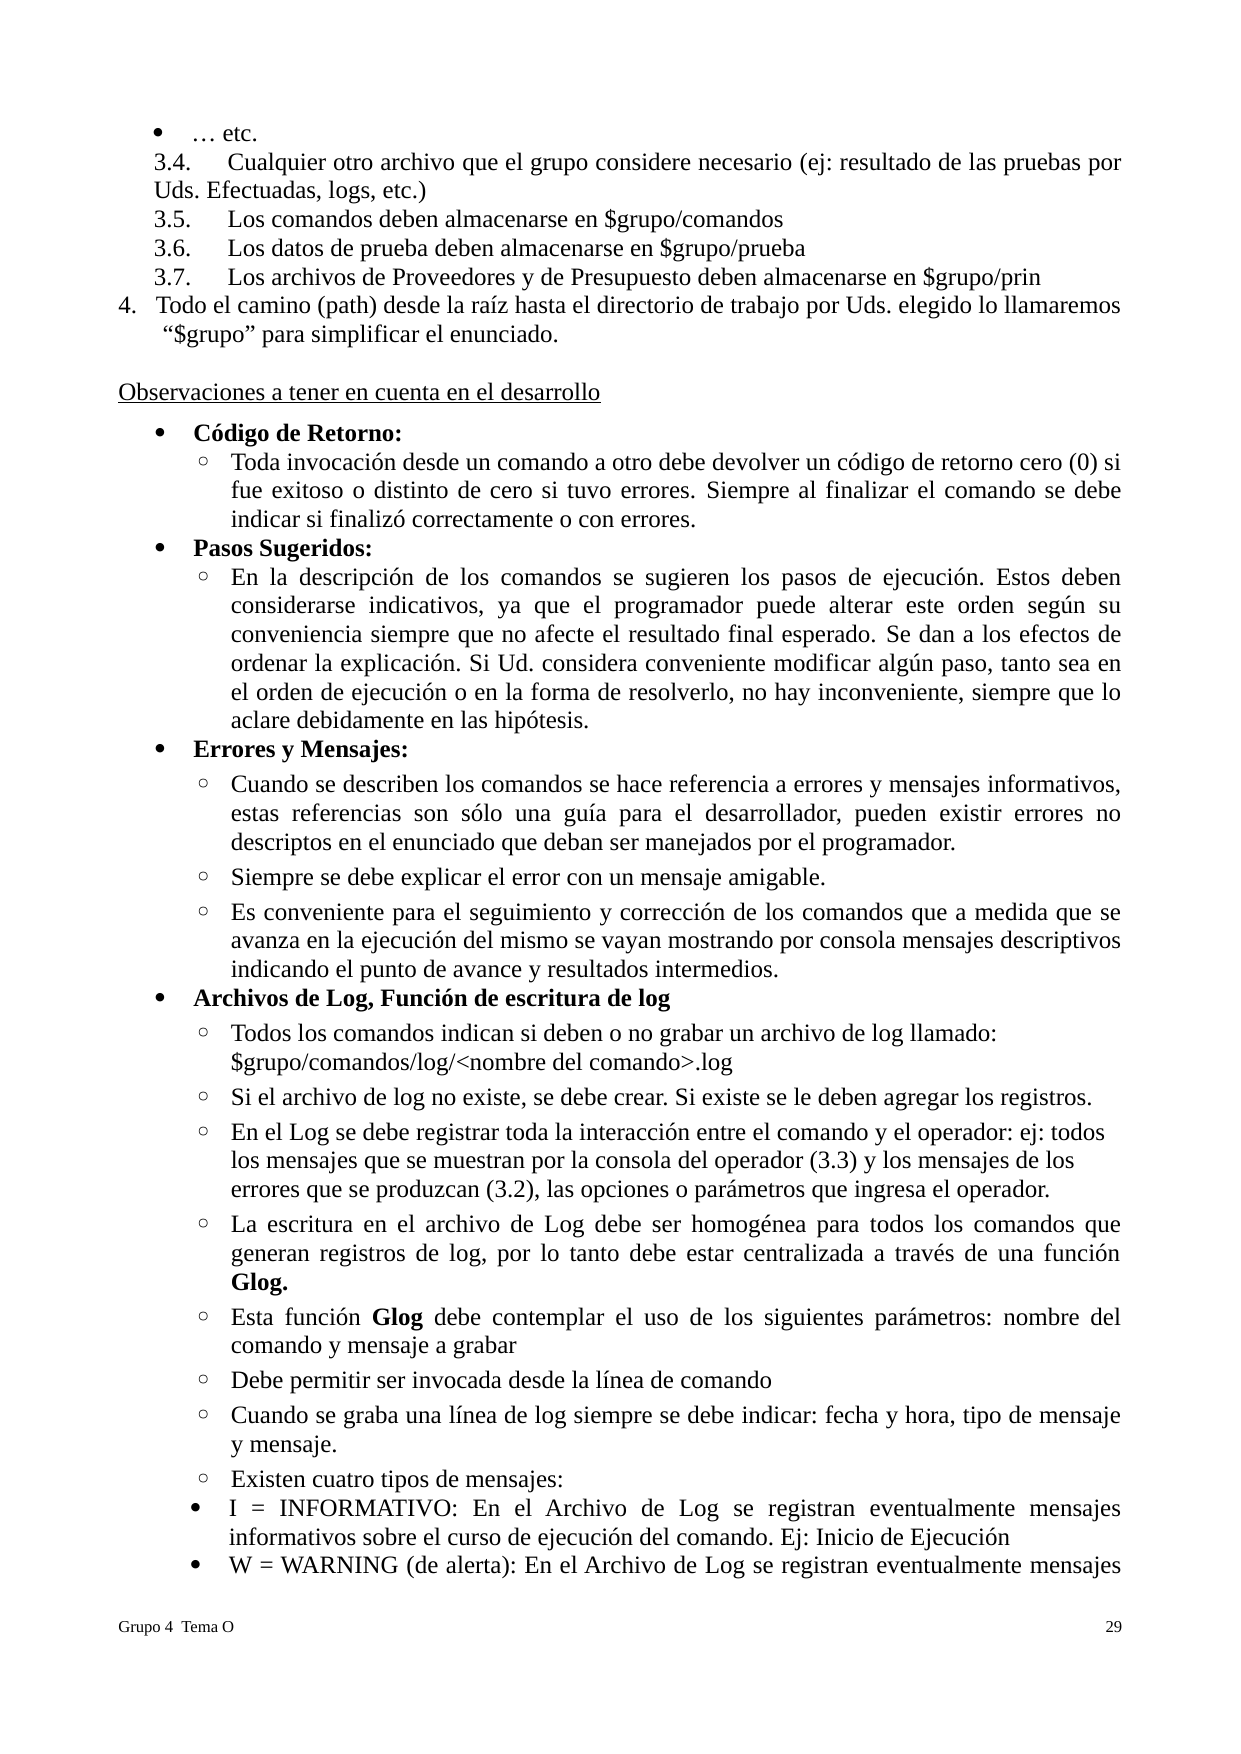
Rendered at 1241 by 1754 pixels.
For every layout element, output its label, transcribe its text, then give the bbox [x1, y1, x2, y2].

list Si el archivo de log no existe, se debe crear. Si existe se le deben agregar los registros. [193, 1082, 1122, 1111]
list Cualquier otro archivo que el grupo considere necesario (ej: resultado de las pruebas por Uds. Efectuadas, logs, etc.) [153, 147, 1122, 204]
list Todos los comandos indican si deben o no grabar un archivo de log llamado: $grupo/comandos/log/<nombre del comando>.log [193, 1018, 1122, 1076]
list Debe permitir ser invocada desde la línea de comando [193, 1366, 1122, 1394]
list Los datos de prueba deben almacenarse en $grupo/prueba [153, 233, 1122, 262]
list Existen cuatro tipos de mensajes: [193, 1464, 1122, 1493]
list La escritura en el archivo de Log debe ser homogénea para todos los comandos que generan registros de log, por lo tanto debe estar centralizada a través de una función Glog. [193, 1209, 1122, 1296]
list Es conveniente para el seguimiento y corrección de los comandos que a medida que se avanza en la ejecución del mismo se vayan mostrando por consola mensajes descriptivos indicando el punto de avance y resultados intermedios. [193, 897, 1122, 983]
list Código de Retorno: [156, 418, 1122, 447]
list Los archivos de Proveedores y de Presupuesto deben almacenarse en $grupo/prin [153, 262, 1122, 291]
list Pasos Sugeridos: [156, 533, 1122, 562]
list Esta función Glog debe contemplar el uso de los siguientes parámetros: nombre del comando y mensaje a grabar [193, 1302, 1122, 1359]
text Observaciones a tener en cuenta en el desarrollo [118, 377, 1122, 406]
list Toda invocación desde un comando a otro debe devolver un código de retorno cero (0) si fue exitoso o distinto de cero si tuvo errores. Siempre al finalizar el comando se debe indicar si finalizó correctamente o con errores. [193, 447, 1122, 533]
list Archivos de Log, Función de escritura de log [156, 983, 1122, 1012]
list Todo el camino (path) desde la raíz hasta el directorio de trabajo por Uds. elegido lo llamaremos “$grupo” para simplificar el enunciado. [118, 291, 1122, 348]
list W = WARNING (de alerta): En el Archivo de Log se registran eventualmente mensajes [191, 1551, 1122, 1579]
list En el Log se debe registrar toda la interacción entre el comando y el operador: ej: todos los mensajes que se muestran por la consola del operador (3.3) y los mensajes de los errores que se produzcan (3.2), las opciones o parámetros que ingresa el operador. [193, 1117, 1122, 1203]
list Siempre se debe explicar el error con un mensaje amigable. [193, 862, 1122, 891]
list Cuando se graba una línea de log siempre se debe indicar: fecha y hora, tipo de mensaje y mensaje. [193, 1401, 1122, 1458]
list … etc. [153, 118, 1122, 147]
list En la descripción de los comandos se sugieren los pasos de ejecución. Estos deben considerarse indicativos, ya que el programador puede alterar este orden según su conveniencia siempre que no afecte el resultado final esperado. Se dan a los efectos de ordenar la explicación. Si Ud. considera conveniente modificar algún paso, tanto sea en el orden de ejecución o en la forma de resolverlo, no hay inconveniente, siempre que lo aclare debidamente en las hipótesis. [193, 562, 1122, 734]
list Los comandos deben almacenarse en $grupo/comandos [153, 204, 1122, 233]
list Errores y Mensajes: [156, 734, 1122, 763]
list Cuando se describen los comandos se hace referencia a errores y mensajes informativos, estas referencias son sólo una guía para el desarrollador, pueden existir errores no descriptos en el enunciado que deban ser manejados por el programador. [193, 769, 1122, 856]
list I = INFORMATIVO: En el Archivo de Log se registran eventualmente mensajes informativos sobre el curso de ejecución del comando. Ej: Inicio de Ejecución [191, 1493, 1122, 1551]
